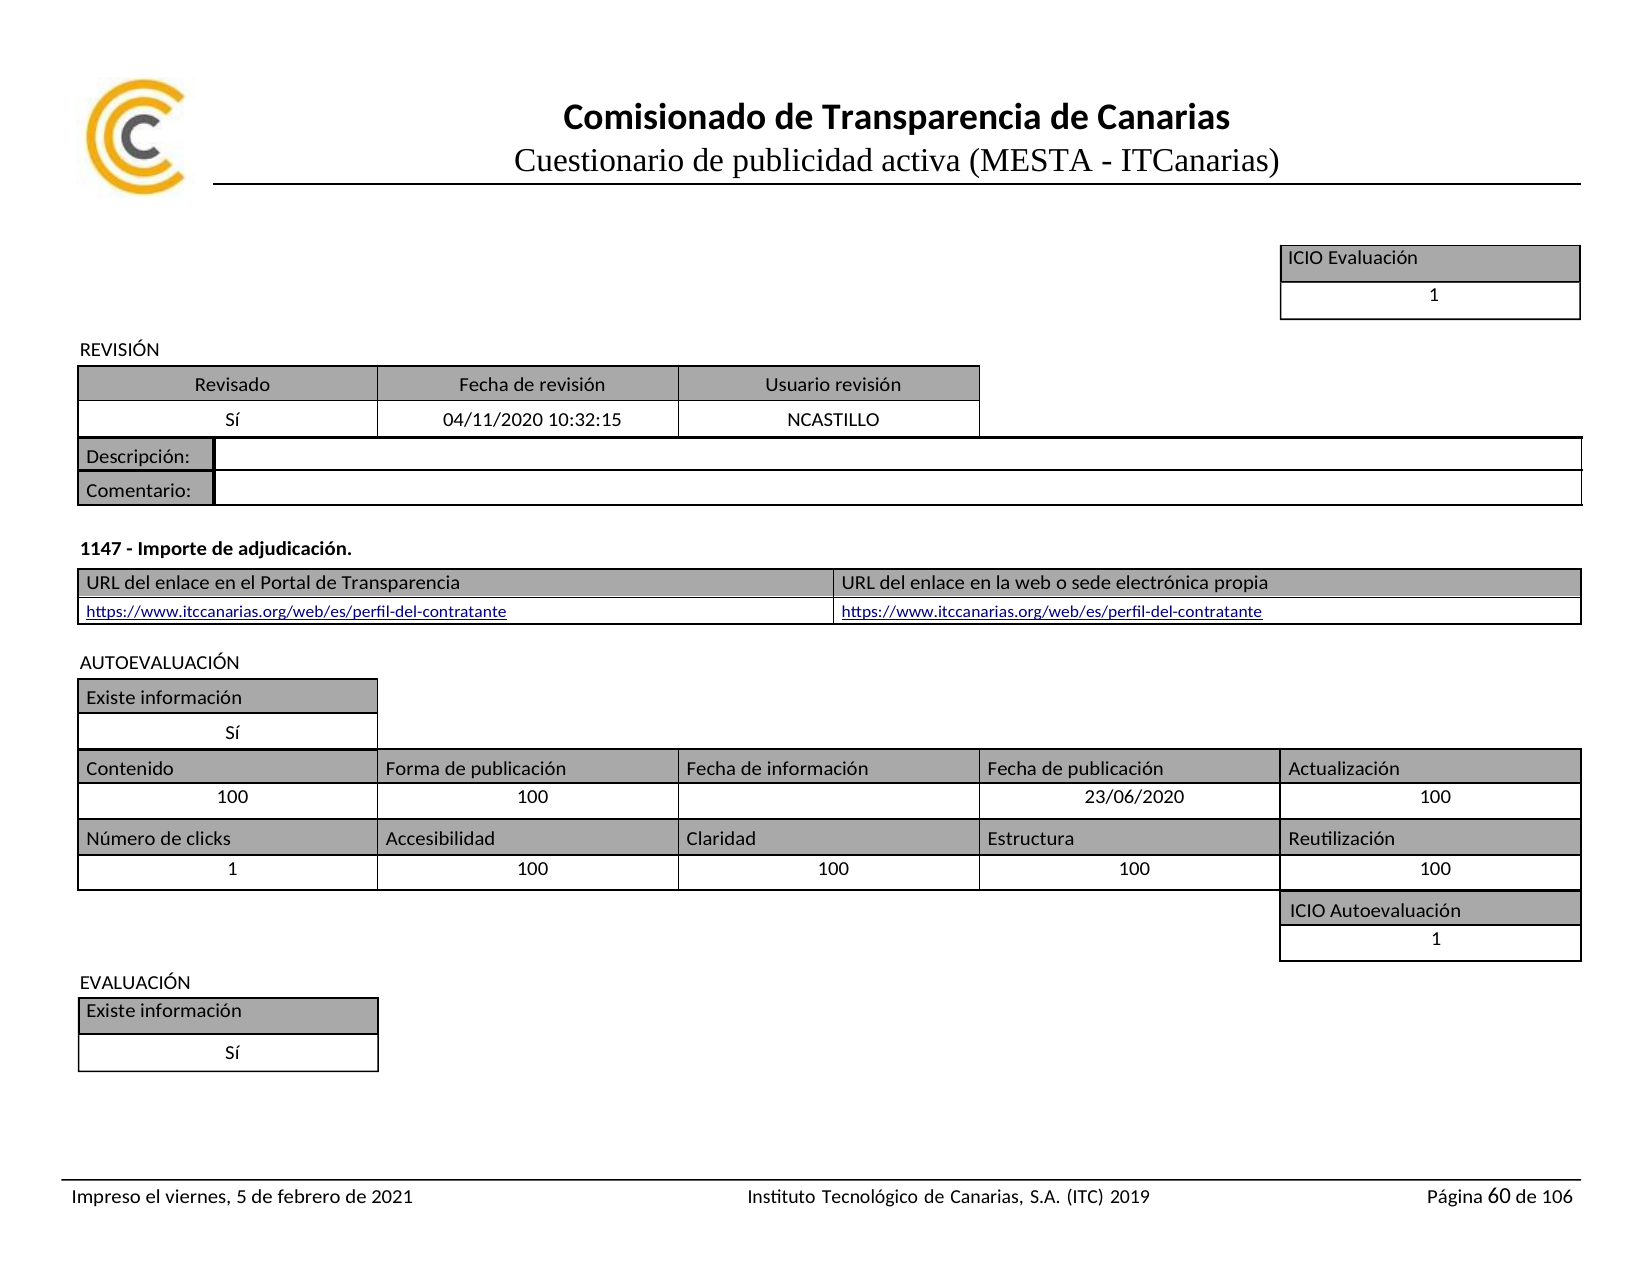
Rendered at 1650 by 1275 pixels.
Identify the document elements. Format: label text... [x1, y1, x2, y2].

table_cell Sí [79, 401, 377, 436]
table_cell Contenido [79, 751, 377, 782]
table_header Existe información [79, 680, 377, 712]
table_cell 23/06/2020 [980, 784, 1279, 818]
table_cell Estructura [980, 820, 1279, 854]
text 1147 - Importe de adjudicación. [79, 536, 1594, 560]
table_cell [679, 784, 979, 818]
table_cell 100 [79, 784, 377, 818]
table_cell 100 [378, 856, 678, 889]
table_cell Descripción: [79, 439, 212, 469]
table_header URL del enlace en la web o sede electrónica propia [834, 570, 1580, 596]
table_header [980, 365, 1582, 436]
table_cell [78, 891, 1279, 960]
table_cell Forma de publicación [378, 750, 678, 782]
table_header Fecha de revisión [378, 367, 678, 400]
table_cell Reutilización [1281, 820, 1580, 854]
table_cell Sí [79, 714, 377, 748]
table_cell 1 [1281, 926, 1580, 960]
table_cell Actualización [1281, 750, 1580, 782]
table_header Revisado [79, 367, 377, 400]
table_cell https://www.itccanarias.org/web/es/perfil-del-contratante [834, 598, 1580, 623]
table_cell ICIO Autoevaluación [1281, 892, 1580, 924]
table_header URL del enlace en el Portal de Transparencia [79, 570, 833, 596]
table_cell Número de clicks [79, 820, 377, 854]
table_cell Comentario: [79, 472, 212, 504]
table_cell 100 [980, 856, 1279, 889]
table_cell Fecha de publicación [980, 750, 1279, 782]
table_cell 100 [1281, 856, 1580, 889]
text REVISIÓN [79, 337, 1594, 361]
table_cell 100 [679, 856, 979, 889]
table_cell Accesibilidad [378, 820, 678, 854]
table_header [378, 678, 1581, 748]
text EVALUACIÓN [79, 971, 1594, 995]
table_cell NCASTILLO [679, 401, 979, 436]
table_cell Fecha de información [679, 750, 979, 782]
table_cell 100 [1281, 784, 1580, 818]
table_cell https://www.itccanarias.org/web/es/perfil-del-contratante [79, 598, 833, 623]
table_cell [216, 471, 1581, 504]
table_cell 100 [378, 784, 678, 818]
table_cell 04/11/2020 10:32:15 [378, 401, 678, 436]
table_header Usuario revisión [679, 367, 979, 400]
table_cell 1 [79, 856, 377, 889]
text AUTOEVALUACIÓN [79, 650, 1594, 674]
table_cell Claridad [679, 820, 979, 854]
table_cell [216, 439, 1581, 469]
